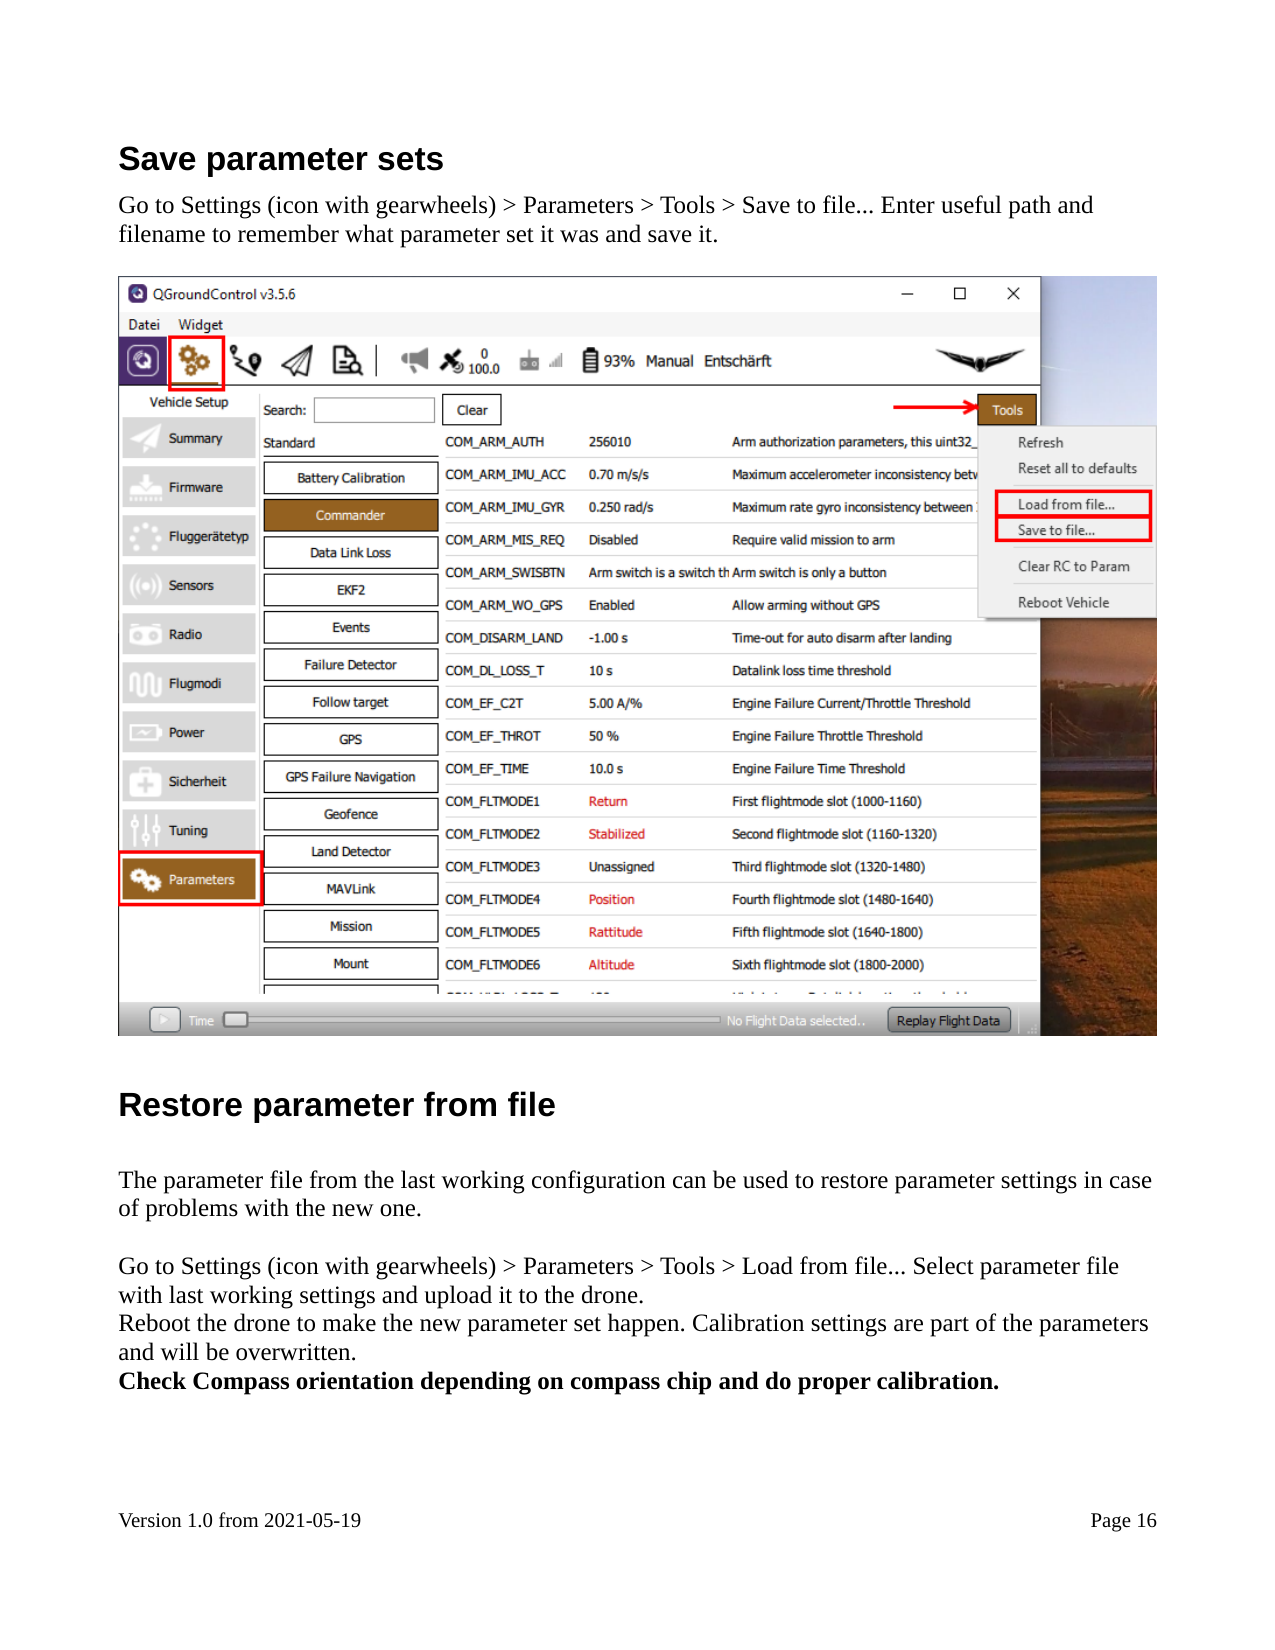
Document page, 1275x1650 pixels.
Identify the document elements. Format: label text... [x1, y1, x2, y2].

text Go to Settings (icon with gearwheels) > Parameters > Tools > Save to file... Enter useful path and filename to remember what parameter set it was and save it. [118, 190, 1157, 248]
subtitle Save parameter sets [118, 139, 1157, 178]
picture [118, 276, 1157, 1036]
text Go to Settings (icon with gearwheels) > Parameters > Tools > Load from file... Select parameter file with last working settings and upload it to the drone. [118, 1251, 1157, 1308]
text The parameter file from the last working configuration can be used to restore parameter settings in case of problems with the new one. [118, 1165, 1157, 1222]
text Reboot the drone to make the new parameter set happen. Calibration settings are part of the parameters and will be overwritten. [118, 1308, 1157, 1366]
subtitle Restore parameter from file [118, 1085, 1157, 1123]
text Check Compass orientation depending on compass chip and do proper calibration. [118, 1366, 1157, 1395]
